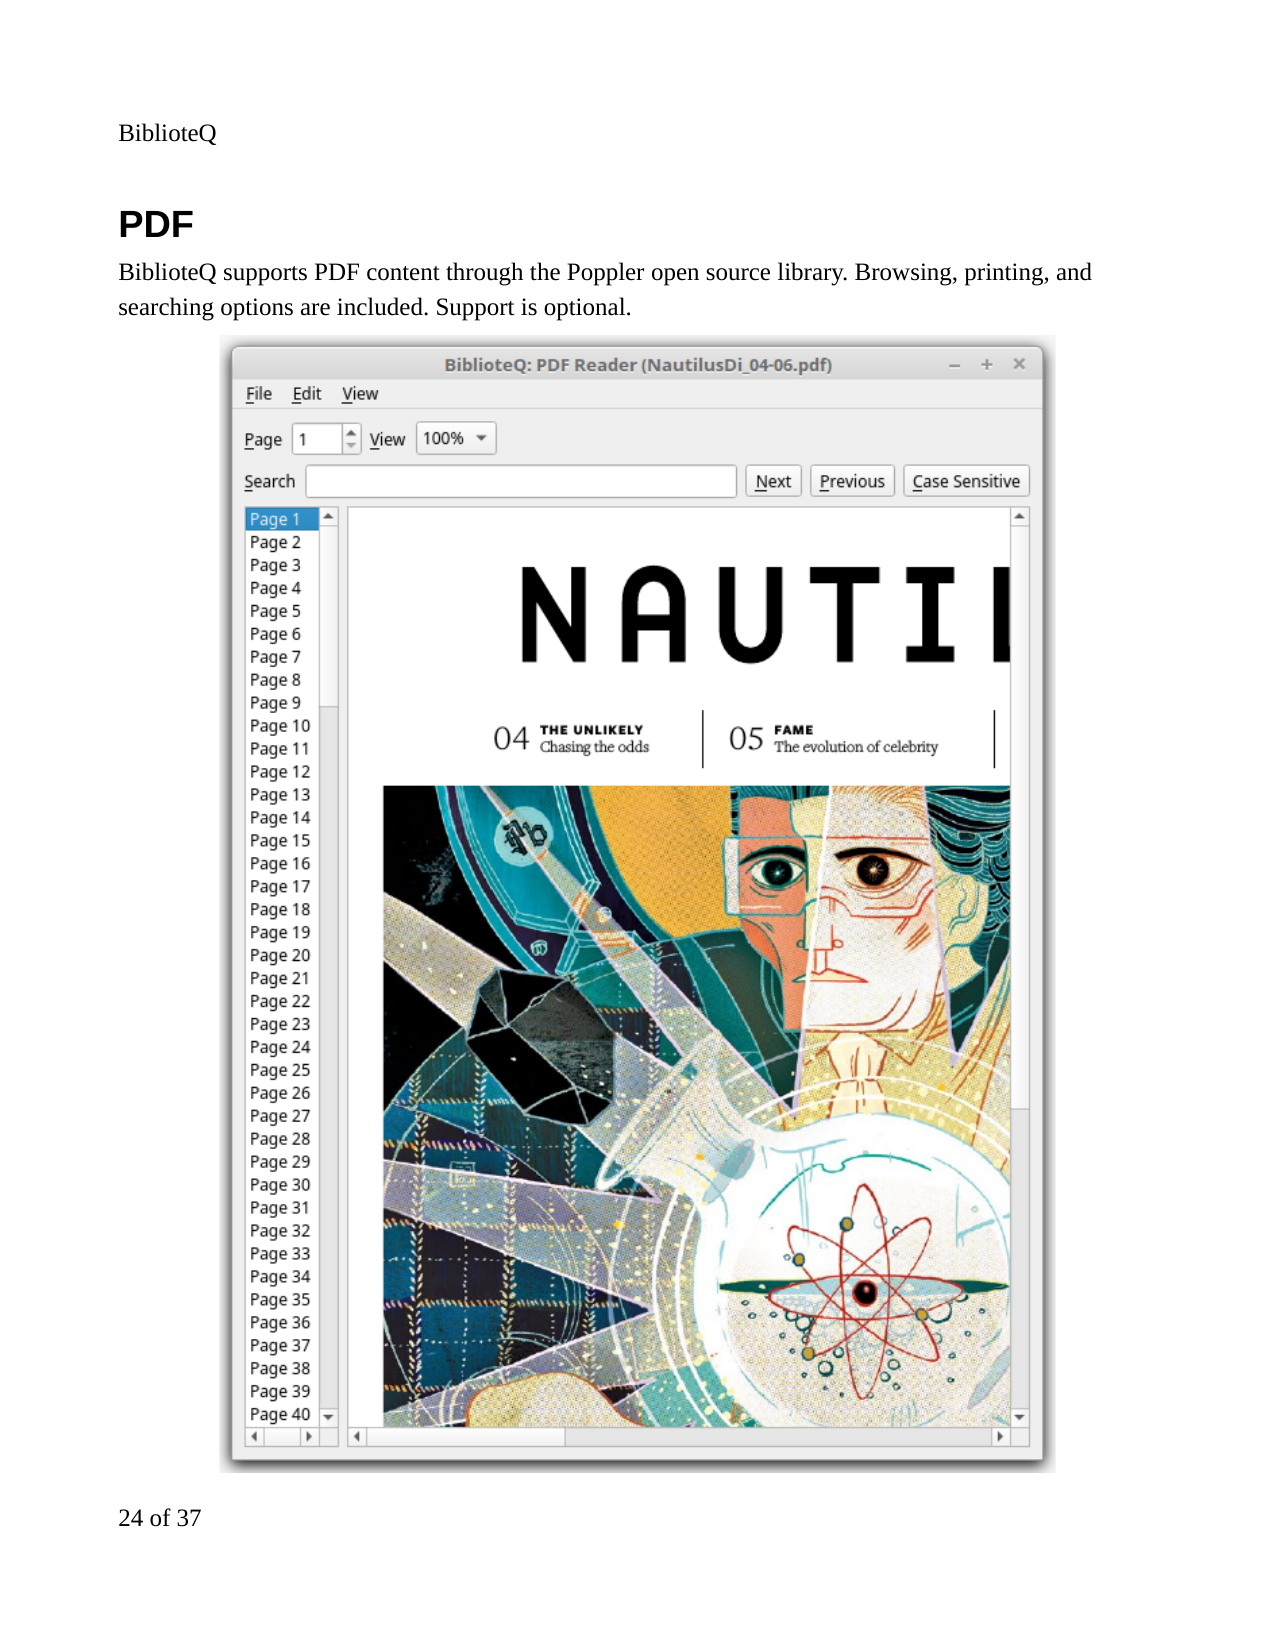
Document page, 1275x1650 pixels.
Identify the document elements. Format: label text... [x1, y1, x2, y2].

text BiblioteQ supports PDF content through the Poppler open source library. Browsing, printing, and searching options are included. Support is optional. [118, 257, 1157, 321]
picture [219, 335, 1056, 1473]
subtitle PDF [118, 201, 1157, 245]
